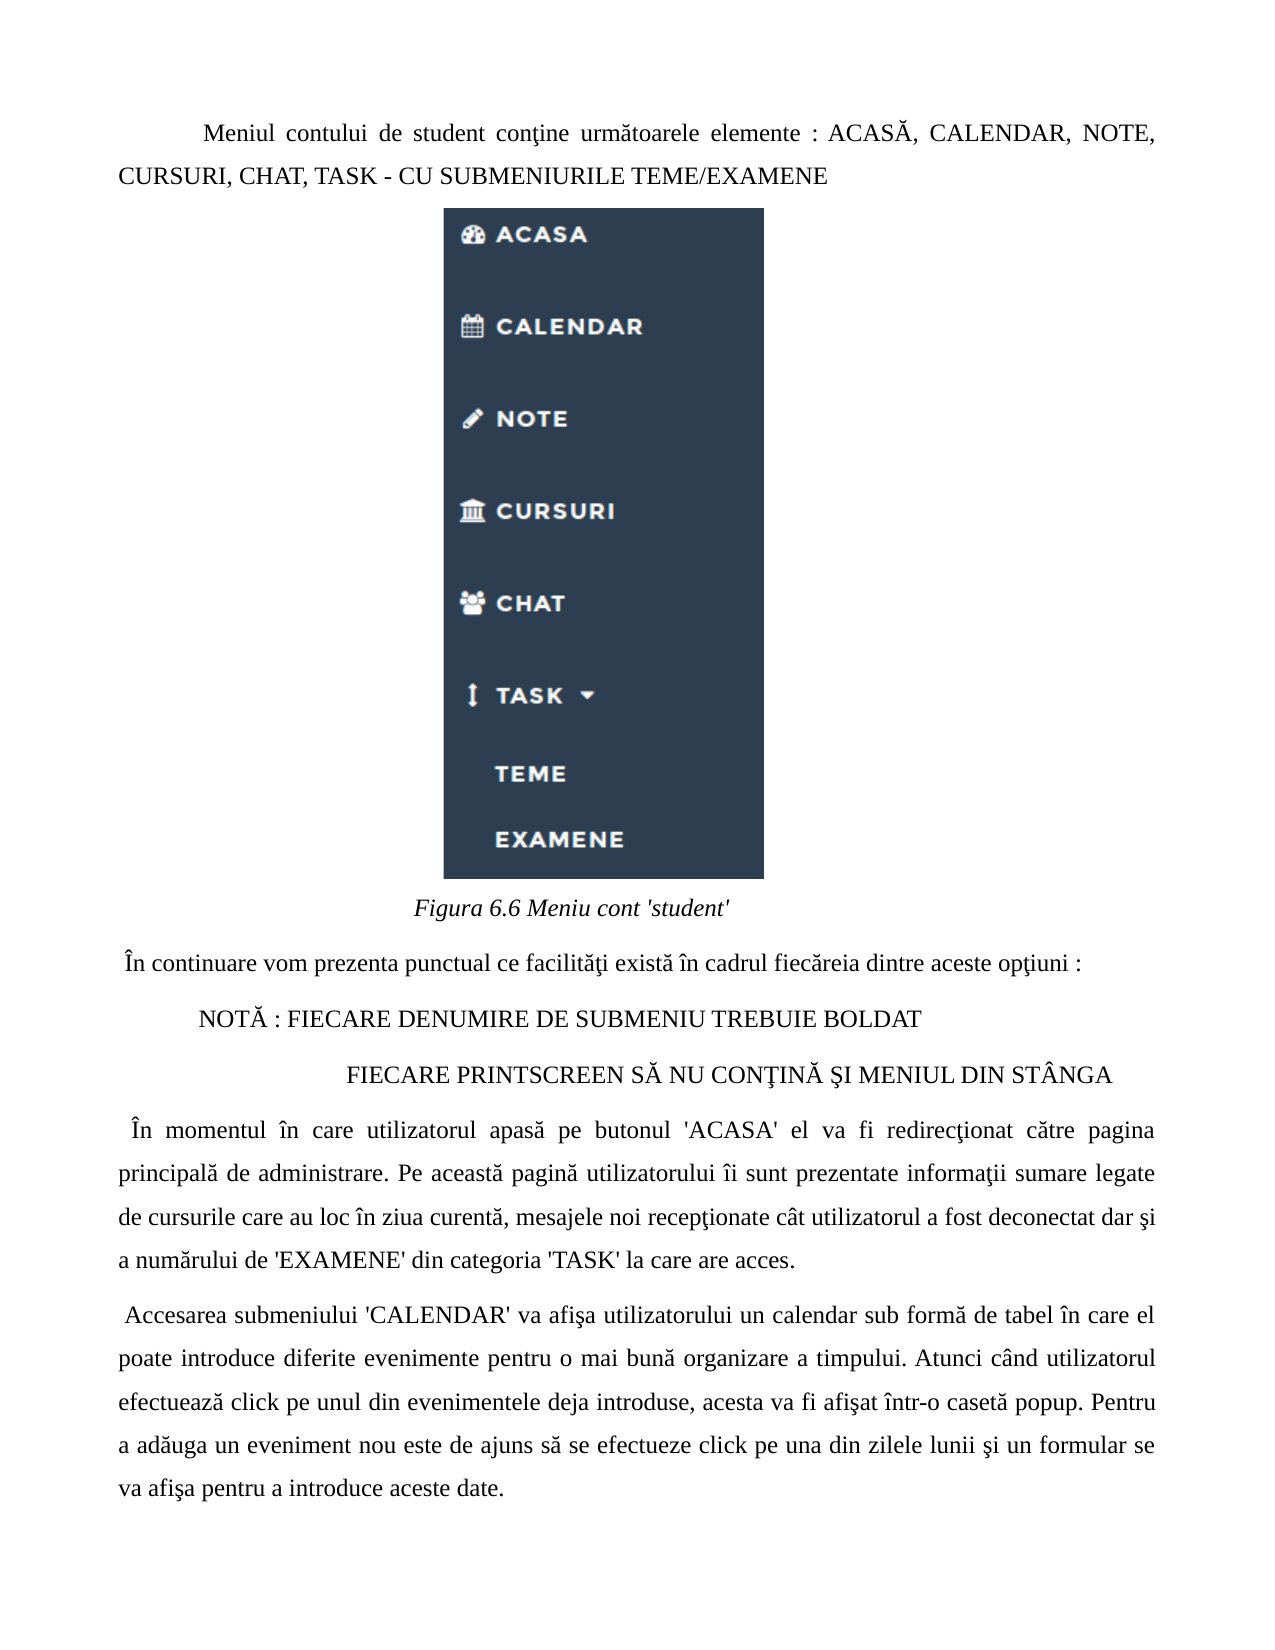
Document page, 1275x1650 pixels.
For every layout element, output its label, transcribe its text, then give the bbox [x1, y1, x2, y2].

text În continuare vom prezenta punctual ce facilităţi există în cadrul fiecăreia dintre aceste opţiuni : [118, 948, 1157, 977]
text Accesarea submeniului 'CALENDAR' va afişa utilizatorului un calendar sub formă de tabel în care el poate introduce diferite evenimente pentru o mai bună organizare a timpului. Atunci când utilizatorul efectuează click pe unul din evenimentele deja introduse, acesta va fi afişat într-o casetă popup. Pentru a adăuga un eveniment nou este de ajuns să se efectueze click pe una din zilele lunii şi un formular se va afişa pentru a introduce aceste date. [118, 1300, 1157, 1502]
text În momentul în care utilizatorul apasă pe butonul 'ACASA' el va fi redirecţionat către pagina principală de administrare. Pe această pagină utilizatorului îi sunt prezentate informaţii sumare legate de cursurile care au loc în ziua curentă, mesajele noi recepţionate cât utilizatorul a fost deconectat dar şi a numărului de 'EXAMENE' din categoria 'TASK' la care are acces. [118, 1115, 1157, 1273]
picture [443, 208, 764, 879]
text FIECARE PRINTSCREEN SĂ NU CONŢINĂ ŞI MENIUL DIN STÂNGA [118, 1060, 1157, 1088]
text Meniul contului de student conţine următoarele elemente : ACASĂ, CALENDAR, NOTE, CURSURI, CHAT, TASK - CU SUBMENIURILE TEME/EXAMENE [118, 118, 1157, 190]
text NOTĂ : FIECARE DENUMIRE DE SUBMENIU TREBUIE BOLDAT [118, 1004, 1157, 1033]
text Figura 6.6 Meniu cont 'student' [118, 879, 1157, 922]
